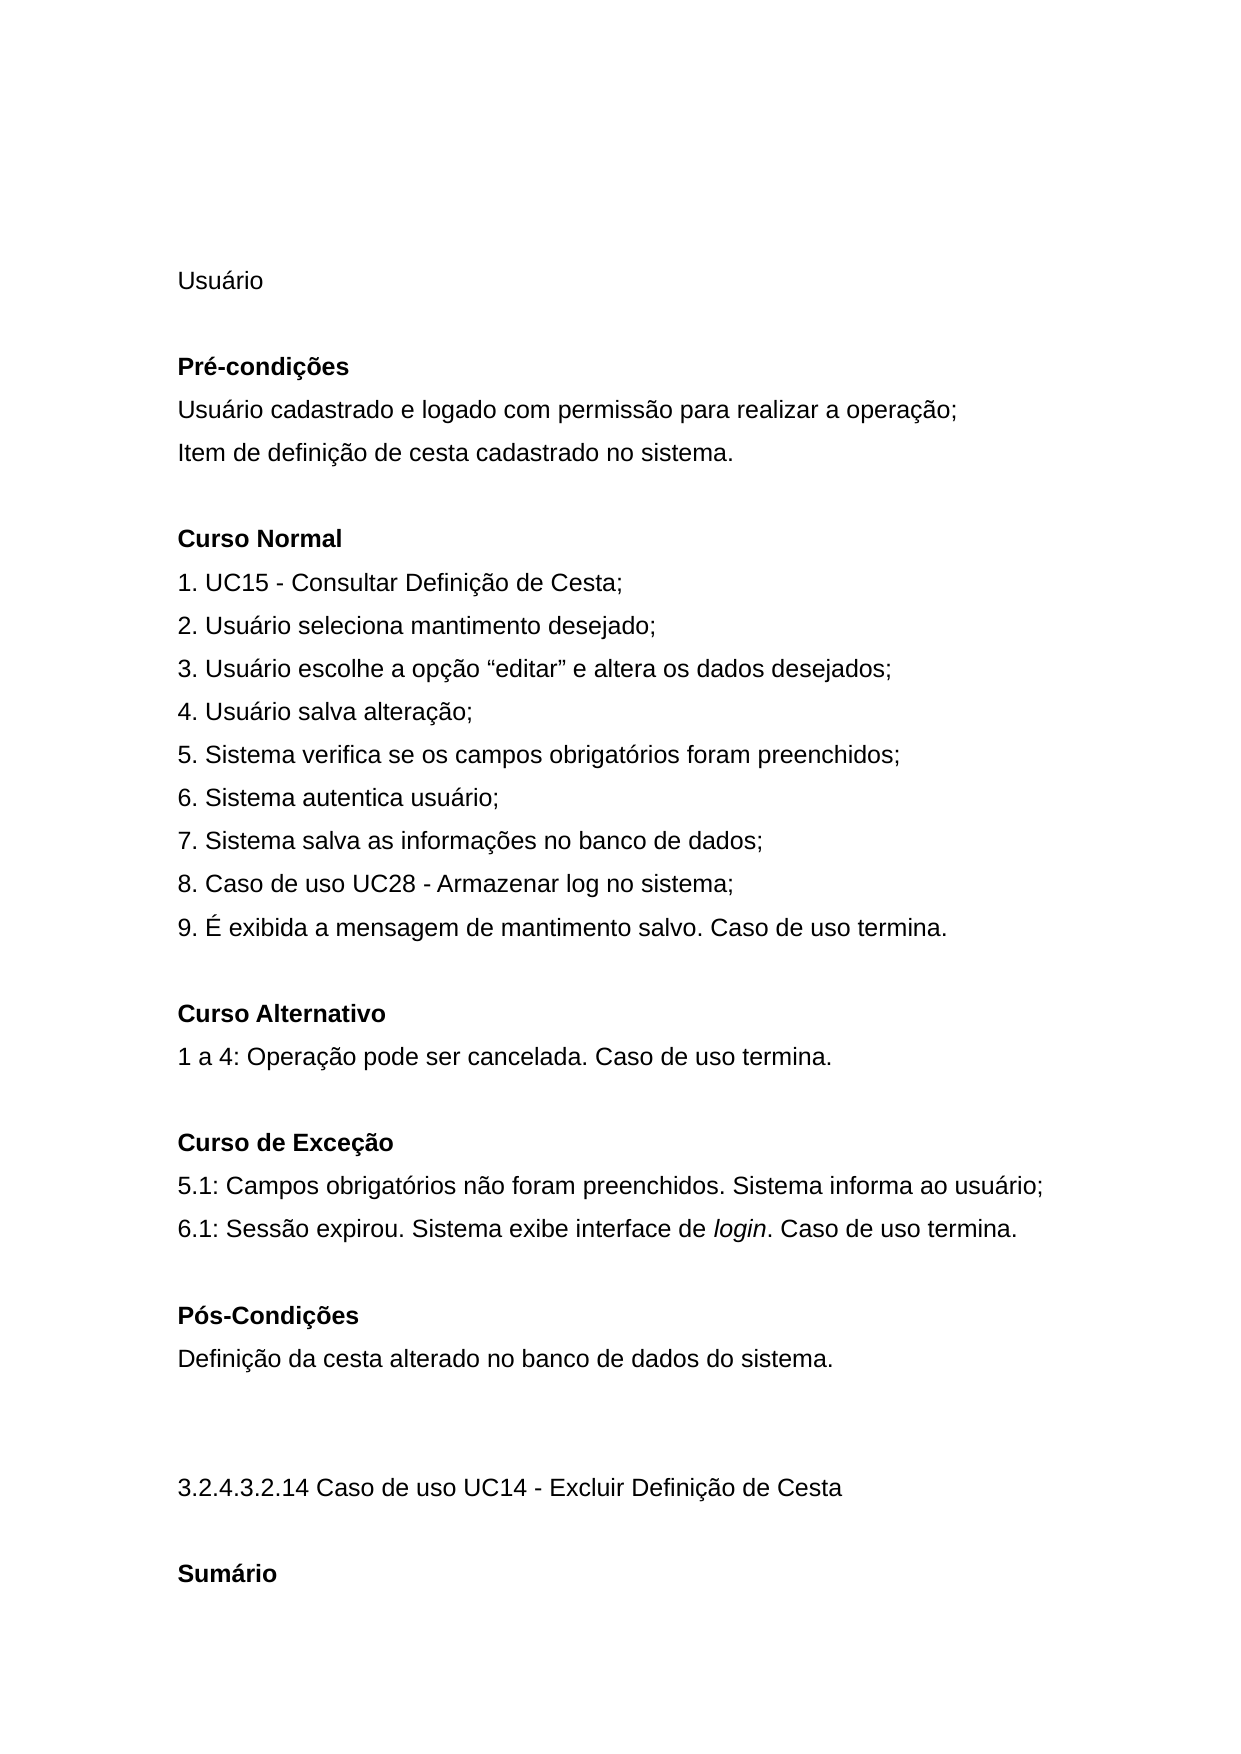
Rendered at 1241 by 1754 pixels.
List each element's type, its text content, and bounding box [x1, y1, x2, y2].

text 5.1: Campos obrigatórios não foram preenchidos. Sistema informa ao usuário; [177, 1171, 1122, 1200]
text Curso Alternativo [177, 999, 1122, 1028]
text Definição da cesta alterado no banco de dados do sistema. [177, 1344, 1122, 1373]
text 2. Usuário seleciona mantimento desejado; [177, 611, 1122, 639]
text Sumário [177, 1559, 1122, 1588]
text Usuário cadastrado e logado com permissão para realizar a operação; [177, 395, 1122, 424]
text 6. Sistema autentica usuário; [177, 783, 1122, 812]
text Pré-condições [177, 352, 1122, 381]
text 8. Caso de uso UC28 - Armazenar log no sistema; [177, 869, 1122, 898]
text Item de definição de cesta cadastrado no sistema. [177, 438, 1122, 467]
text 7. Sistema salva as informações no banco de dados; [177, 826, 1122, 855]
text 4. Usuário salva alteração; [177, 697, 1122, 726]
text 5. Sistema verifica se os campos obrigatórios foram preenchidos; [177, 740, 1122, 769]
text Usuário [177, 266, 1122, 294]
text 1 a 4: Operação pode ser cancelada. Caso de uso termina. [177, 1042, 1122, 1071]
text 9. É exibida a mensagem de mantimento salvo. Caso de uso termina. [177, 913, 1122, 941]
text 1. UC15 - Consultar Definição de Cesta; [177, 568, 1122, 596]
text Curso de Exceção [177, 1128, 1122, 1157]
text 6.1: Sessão expirou. Sistema exibe interface de login. Caso de uso termina. [177, 1214, 1122, 1243]
text 3.2.4.3.2.14 Caso de uso UC14 - Excluir Definição de Cesta [177, 1473, 1122, 1502]
text 3. Usuário escolhe a opção “editar” e altera os dados desejados; [177, 654, 1122, 683]
text Curso Normal [177, 524, 1122, 553]
text Pós-Condições [177, 1301, 1122, 1329]
